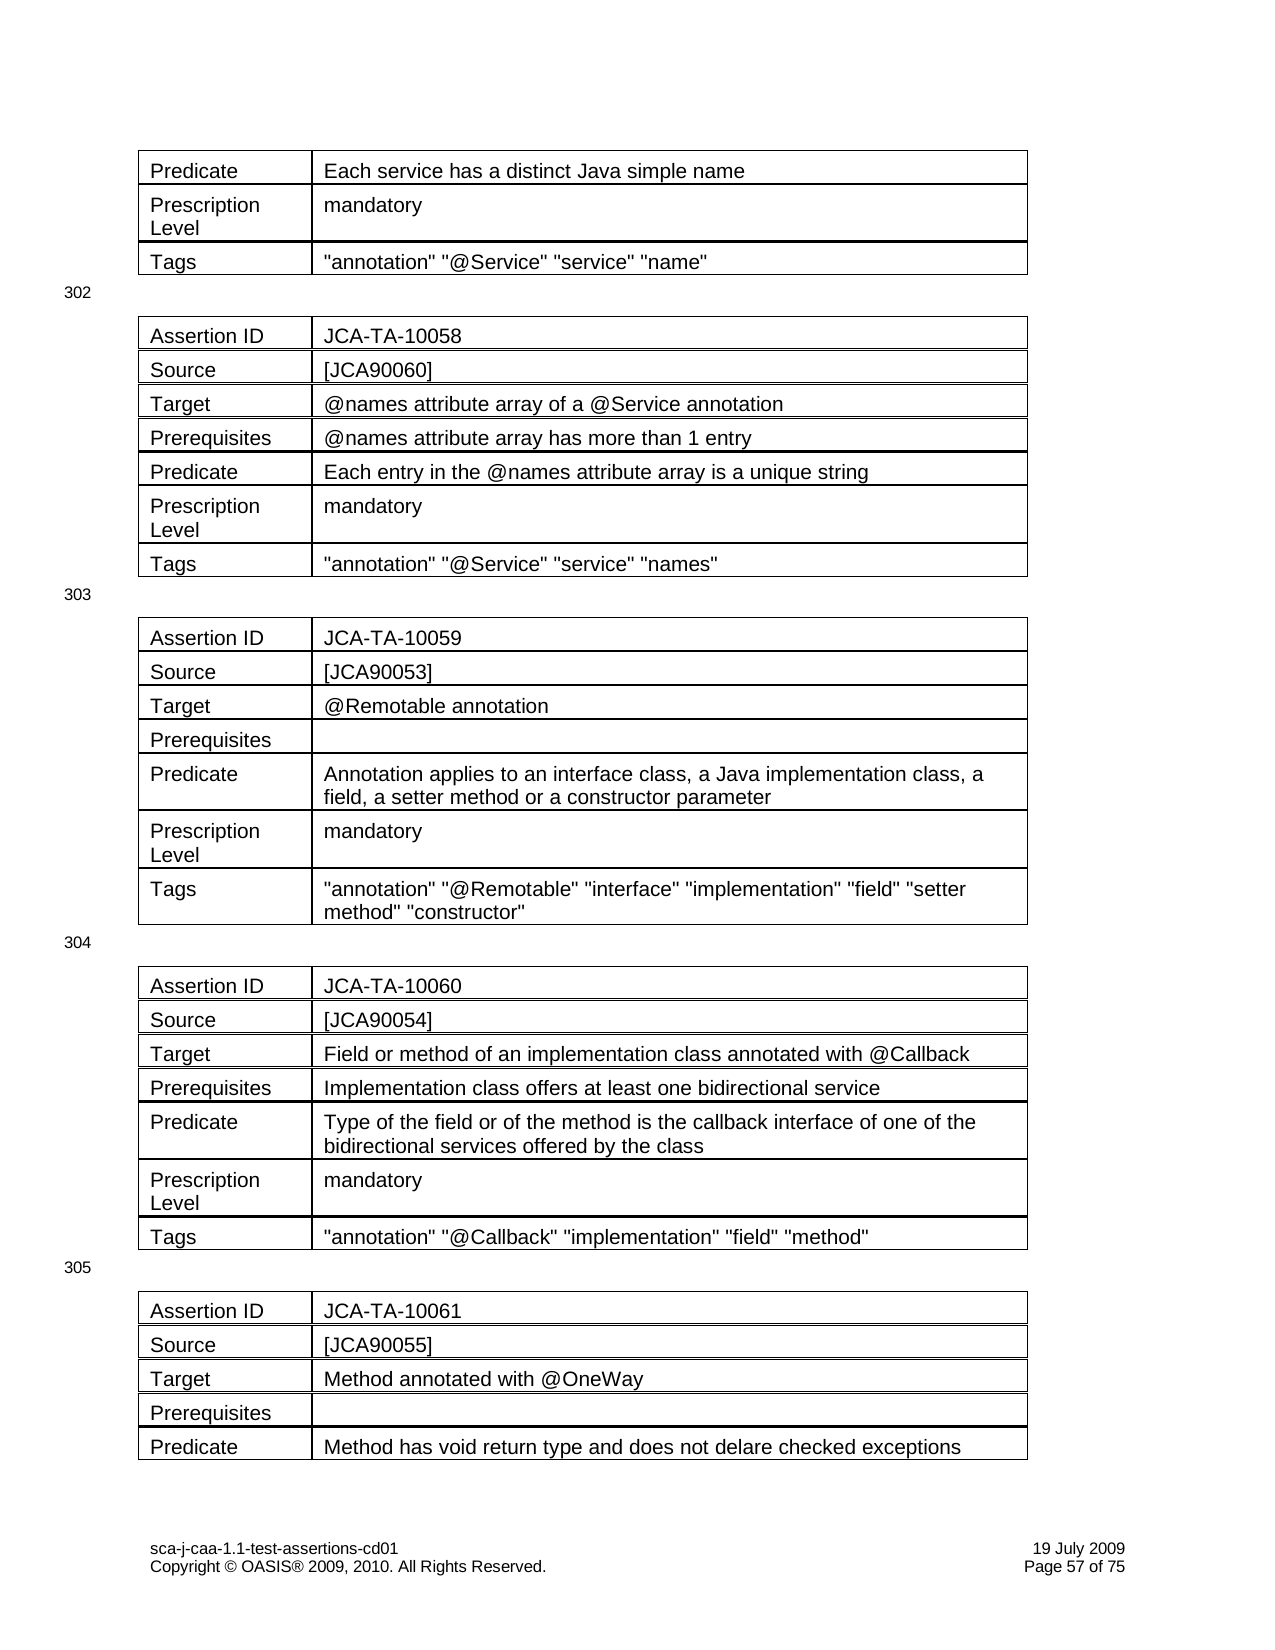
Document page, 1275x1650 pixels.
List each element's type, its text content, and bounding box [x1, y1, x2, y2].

table_cell "annotation" "@Remotable" "interface" "implementation" "field" "setter method" "constructor" [313, 869, 1027, 924]
table_header JCA-TA-10060 [313, 967, 1027, 998]
table_header Assertion ID [139, 618, 311, 650]
table_cell Target [139, 686, 311, 718]
table_cell "annotation" "@Service" "service" "name" [313, 243, 1027, 274]
table_cell "annotation" "@Service" "service" "names" [313, 544, 1027, 576]
table_cell Tags [139, 243, 311, 274]
table_cell Method has void return type and does not delare checked exceptions [313, 1428, 1027, 1459]
table_cell Source [139, 1326, 311, 1357]
table_cell [JCA90060] [313, 351, 1027, 382]
table_cell mandatory [313, 185, 1027, 240]
table_header Assertion ID [139, 317, 311, 348]
table_cell [JCA90055] [313, 1326, 1027, 1357]
table_cell [JCA90053] [313, 652, 1027, 684]
table_cell Prescription Level [139, 486, 311, 542]
table_cell Target [139, 1360, 311, 1391]
table_header JCA-TA-10058 [313, 317, 1027, 348]
table_header Assertion ID [139, 1292, 311, 1323]
table_cell Prerequisites [139, 720, 311, 752]
table_cell Prerequisites [139, 419, 311, 450]
table_cell Tags [139, 544, 311, 576]
table_cell Source [139, 652, 311, 684]
table_cell Method annotated with @OneWay [313, 1360, 1027, 1391]
table_cell "annotation" "@Callback" "implementation" "field" "method" [313, 1218, 1027, 1249]
table_header JCA-TA-10059 [313, 618, 1027, 650]
table_cell Target [139, 1035, 311, 1066]
table_cell Prescription Level [139, 185, 311, 240]
table_cell [313, 720, 1027, 752]
table_cell Tags [139, 1218, 311, 1249]
table_cell @names attribute array has more than 1 entry [313, 419, 1027, 450]
table_cell Each service has a distinct Java simple name [313, 151, 1027, 183]
table_cell Predicate [139, 754, 311, 809]
table_cell Predicate [139, 1428, 311, 1459]
table_cell Source [139, 1001, 311, 1032]
table_cell mandatory [313, 486, 1027, 542]
table_cell Annotation applies to an interface class, a Java implementation class, a field, a setter method or a constructor parameter [313, 754, 1027, 809]
table_cell @names attribute array of a @Service annotation [313, 385, 1027, 416]
table_cell Source [139, 351, 311, 382]
table_cell mandatory [313, 811, 1027, 867]
table_cell Tags [139, 869, 311, 924]
table_header JCA-TA-10061 [313, 1292, 1027, 1323]
table_cell Predicate [139, 1103, 311, 1158]
table_cell @Remotable annotation [313, 686, 1027, 718]
table_cell Prescription Level [139, 811, 311, 867]
table_cell Type of the field or of the method is the callback interface of one of the bidirectional services offered by the class [313, 1103, 1027, 1158]
table_cell Prerequisites [139, 1069, 311, 1100]
table_cell Predicate [139, 151, 311, 183]
table_cell Target [139, 385, 311, 416]
table_cell Prerequisites [139, 1394, 311, 1425]
table_cell [JCA90054] [313, 1001, 1027, 1032]
table_header Assertion ID [139, 967, 311, 998]
table_cell mandatory [313, 1160, 1027, 1215]
table_cell Predicate [139, 453, 311, 484]
table_cell Prescription Level [139, 1160, 311, 1215]
table_cell [313, 1394, 1027, 1425]
table_cell Implementation class offers at least one bidirectional service [313, 1069, 1027, 1100]
table_cell Each entry in the @names attribute array is a unique string [313, 453, 1027, 484]
table_cell Field or method of an implementation class annotated with @Callback [313, 1035, 1027, 1066]
